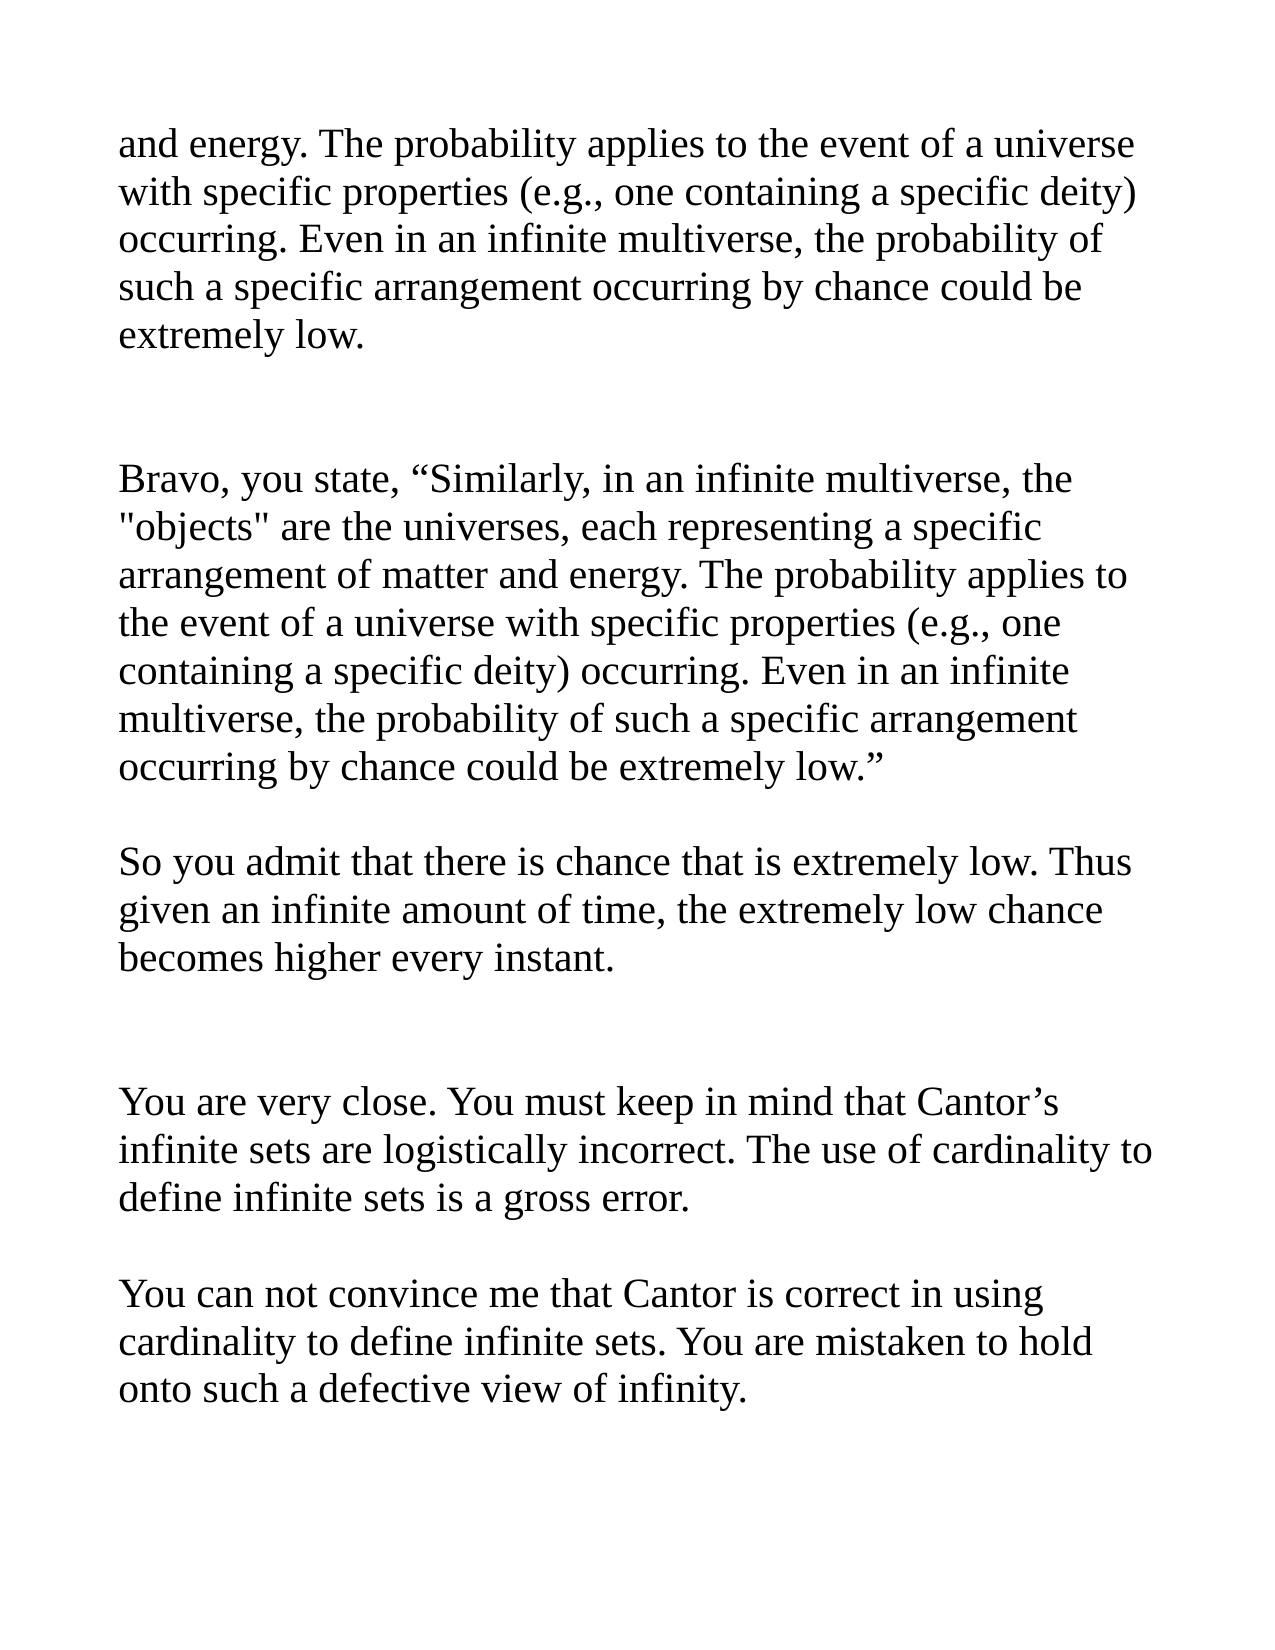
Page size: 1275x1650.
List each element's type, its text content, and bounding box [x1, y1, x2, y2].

text You are very close. You must keep in mind that Cantor’s infinite sets are logistically incorrect. The use of cardinality to define infinite sets is a gross error. [118, 1076, 1157, 1220]
text So you admit that there is chance that is extremely low. Thus given an infinite amount of time, the extremely low chance becomes higher every instant. [118, 837, 1157, 981]
text Bravo, you state, “Similarly, in an infinite multiverse, the "objects" are the universes, each representing a specific arrangement of matter and energy. The probability applies to the event of a universe with specific properties (e.g., one containing a specific deity) occurring. Even in an infinite multiverse, the probability of such a specific arrangement occurring by chance could be extremely low.” [118, 453, 1157, 789]
text You can not convince me that Cantor is correct in using cardinality to define infinite sets. You are mistaken to hold onto such a defective view of infinity. [118, 1268, 1157, 1412]
text and energy. The probability applies to the event of a universe with specific properties (e.g., one containing a specific deity) occurring. Even in an infinite multiverse, the probability of such a specific arrangement occurring by chance could be extremely low. [118, 118, 1157, 358]
